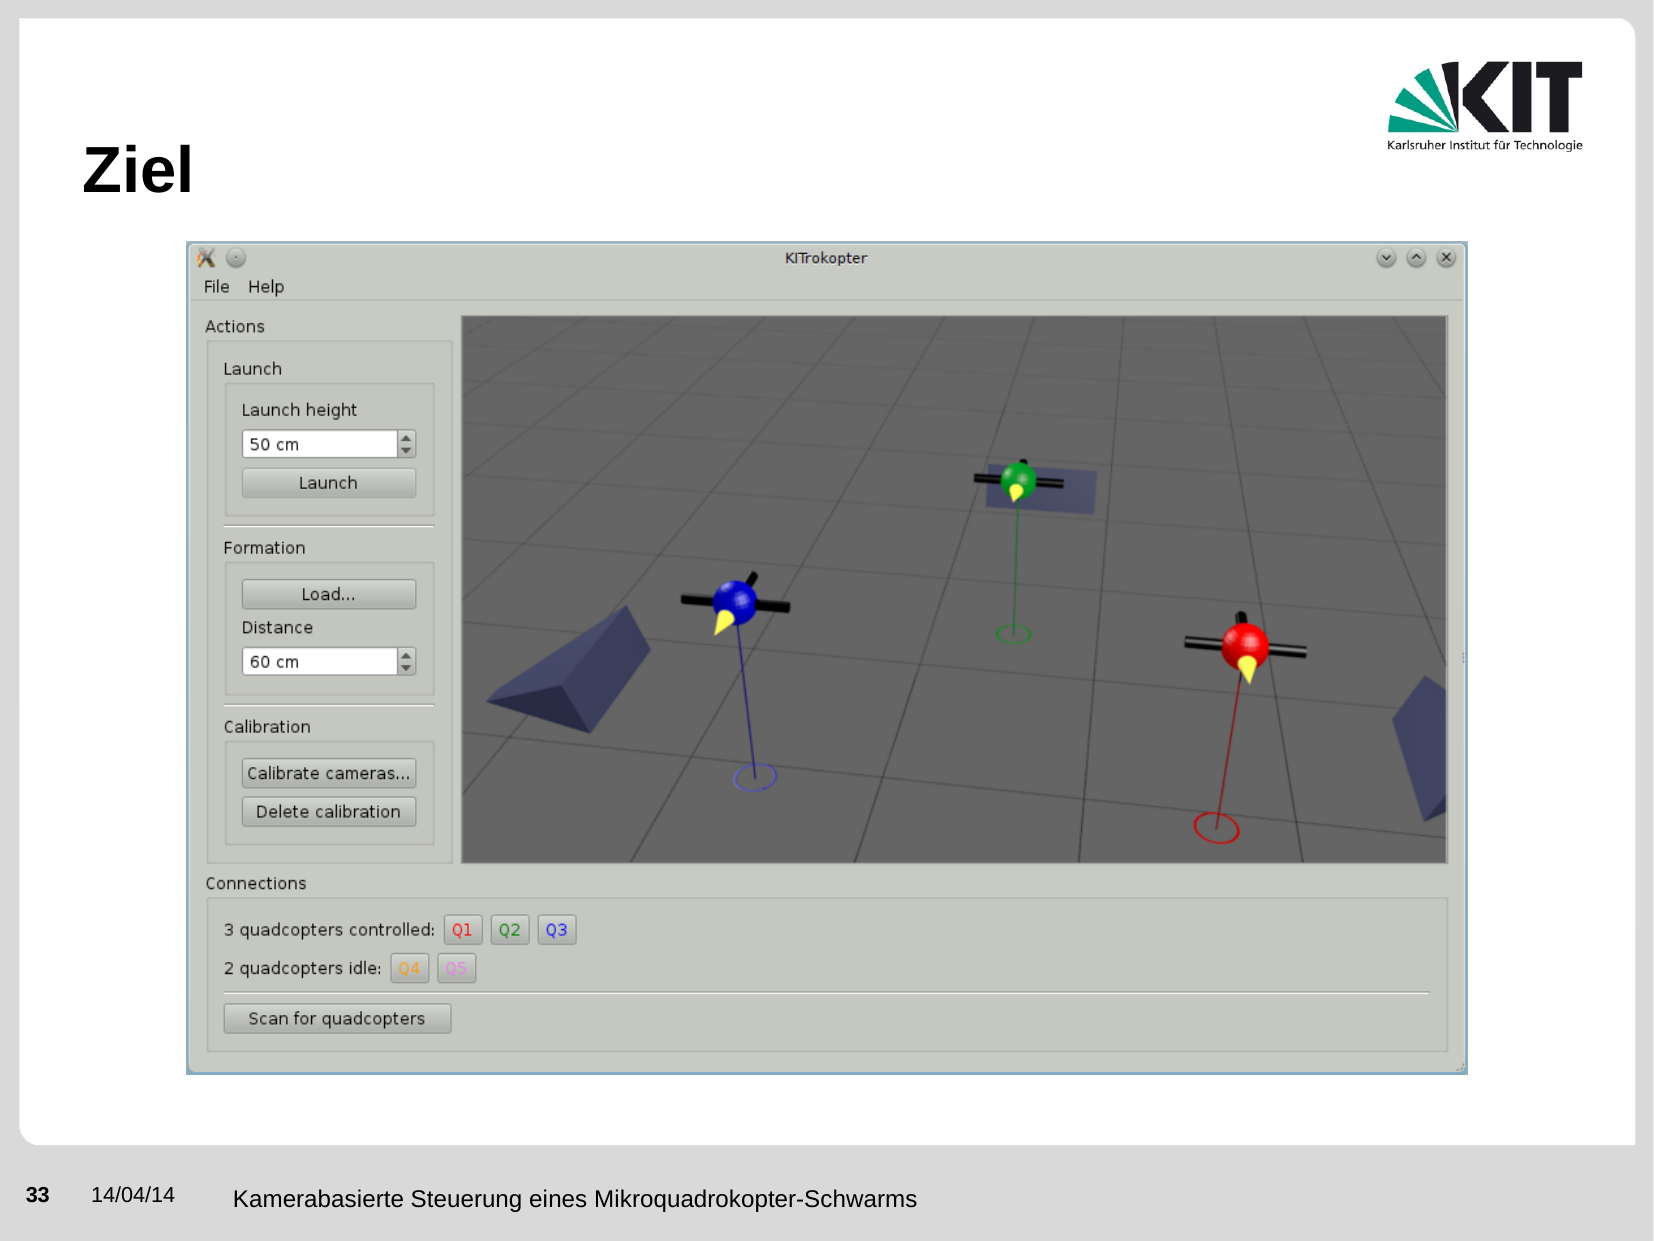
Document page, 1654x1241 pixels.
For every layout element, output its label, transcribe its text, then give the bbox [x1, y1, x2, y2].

picture [0, 0, 1654, 1241]
title Ziel [82, 49, 1571, 257]
